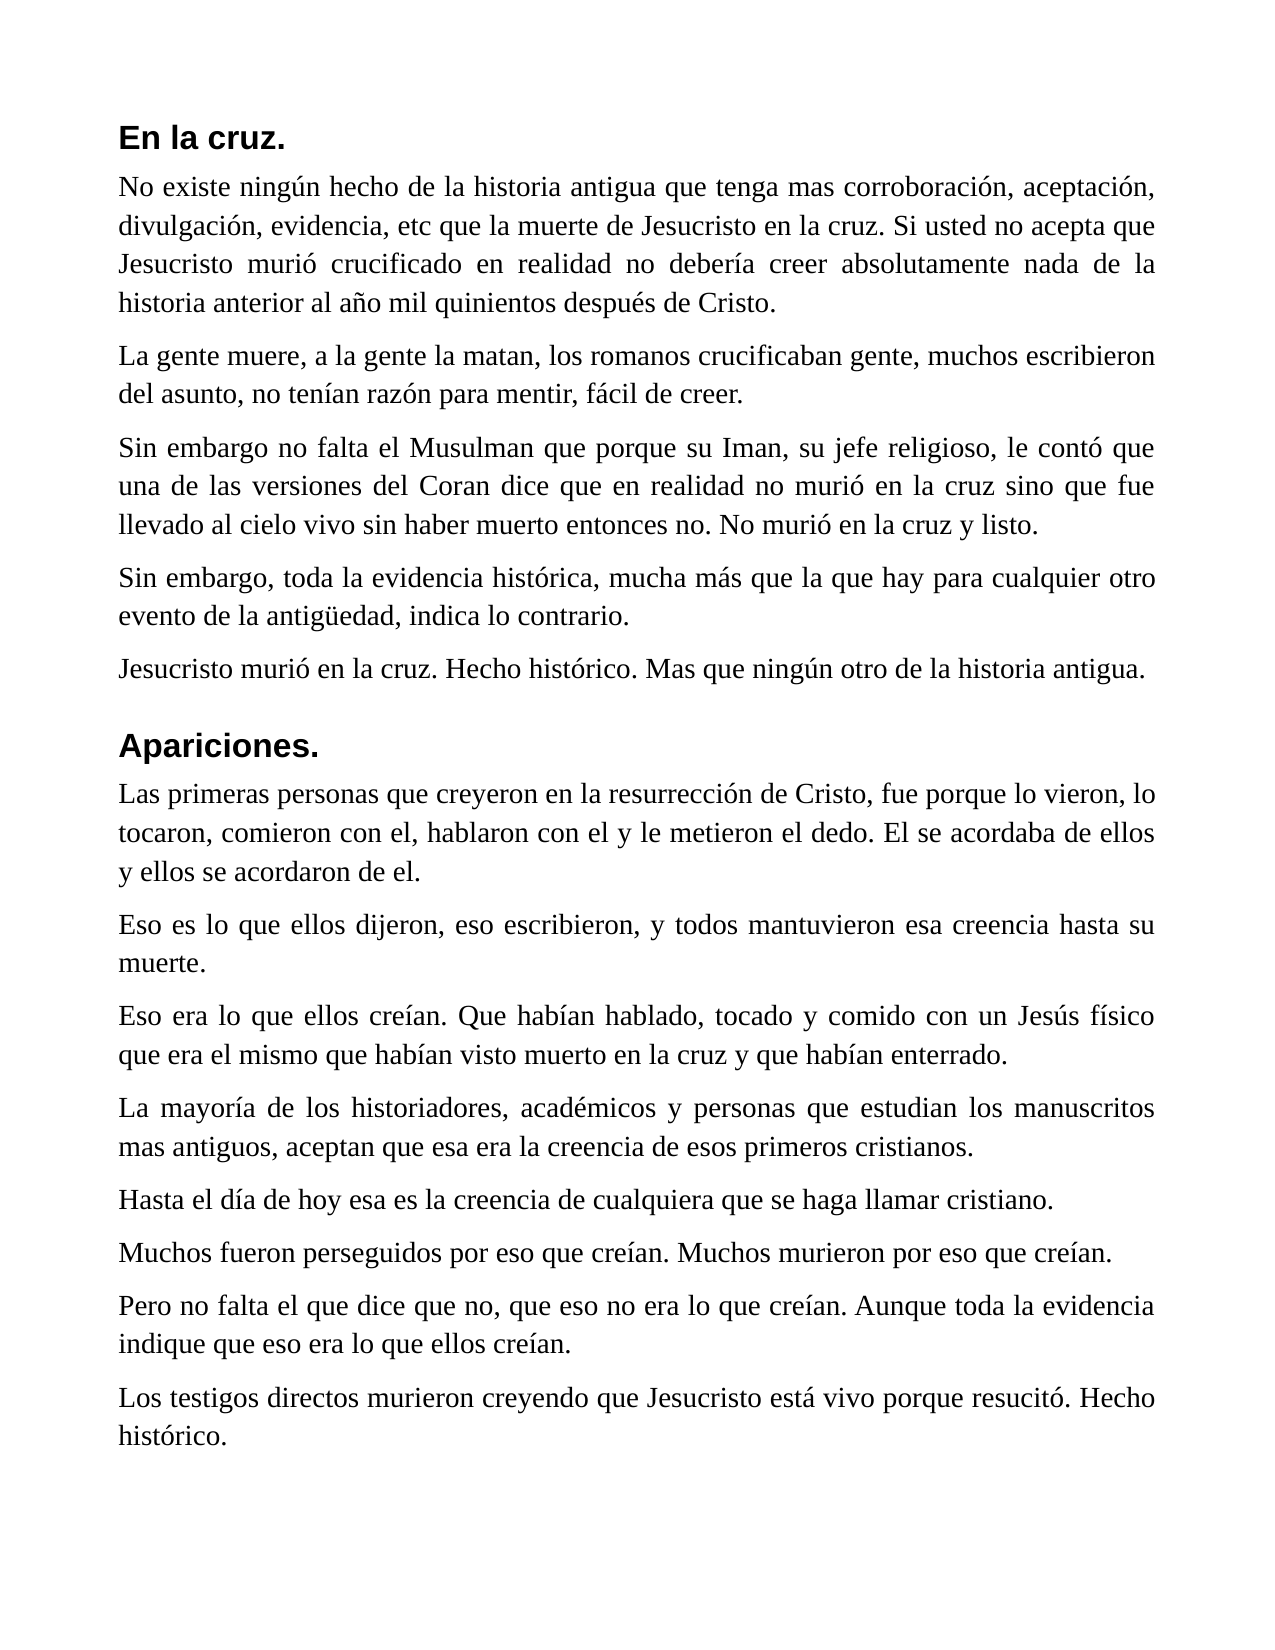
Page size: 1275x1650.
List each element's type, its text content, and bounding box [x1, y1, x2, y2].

text No existe ningún hecho de la historia antigua que tenga mas corroboración, aceptación, divulgación, evidencia, etc que la muerte de Jesucristo en la cruz. Si usted no acepta que Jesucristo murió crucificado en realidad no debería creer absolutamente nada de la historia anterior al año mil quinientos después de Cristo. [118, 169, 1157, 318]
text Pero no falta el que dice que no, que eso no era lo que creían. Aunque toda la evidencia indique que eso era lo que ellos creían. [118, 1288, 1157, 1360]
text Muchos fueron perseguidos por eso que creían. Muchos murieron por eso que creían. [118, 1235, 1157, 1268]
text Sin embargo, toda la evidencia histórica, mucha más que la que hay para cualquier otro evento de la antigüedad, indica lo contrario. [118, 560, 1157, 632]
text Eso era lo que ellos creían. Que habían hablado, tocado y comido con un Jesús físico que era el mismo que habían visto muerto en la cruz y que habían enterrado. [118, 998, 1157, 1071]
subtitle En la cruz. [118, 118, 1157, 157]
subtitle Apariciones. [118, 726, 1157, 764]
text Los testigos directos murieron creyendo que Jesucristo está vivo porque resucitó. Hecho histórico. [118, 1380, 1157, 1452]
text La gente muere, a la gente la matan, los romanos crucificaban gente, muchos escribieron del asunto, no tenían razón para mentir, fácil de creer. [118, 338, 1157, 410]
text Eso es lo que ellos dijeron, eso escribieron, y todos mantuvieron esa creencia hasta su muerte. [118, 907, 1157, 979]
text Hasta el día de hoy esa es la creencia de cualquiera que se haga llamar cristiano. [118, 1182, 1157, 1215]
text Las primeras personas que creyeron en la resurrección de Cristo, fue porque lo vieron, lo tocaron, comieron con el, hablaron con el y le metieron el dedo. El se acordaba de ellos y ellos se acordaron de el. [118, 777, 1157, 887]
text Sin embargo no falta el Musulman que porque su Iman, su jefe religioso, le contó que una de las versiones del Coran dice que en realidad no murió en la cruz sino que fue llevado al cielo vivo sin haber muerto entonces no. No murió en la cruz y listo. [118, 430, 1157, 540]
text La mayoría de los historiadores, académicos y personas que estudian los manuscritos mas antiguos, aceptan que esa era la creencia de esos primeros cristianos. [118, 1090, 1157, 1162]
text Jesucristo murió en la cruz. Hecho histórico. Mas que ningún otro de la historia antigua. [118, 652, 1157, 685]
